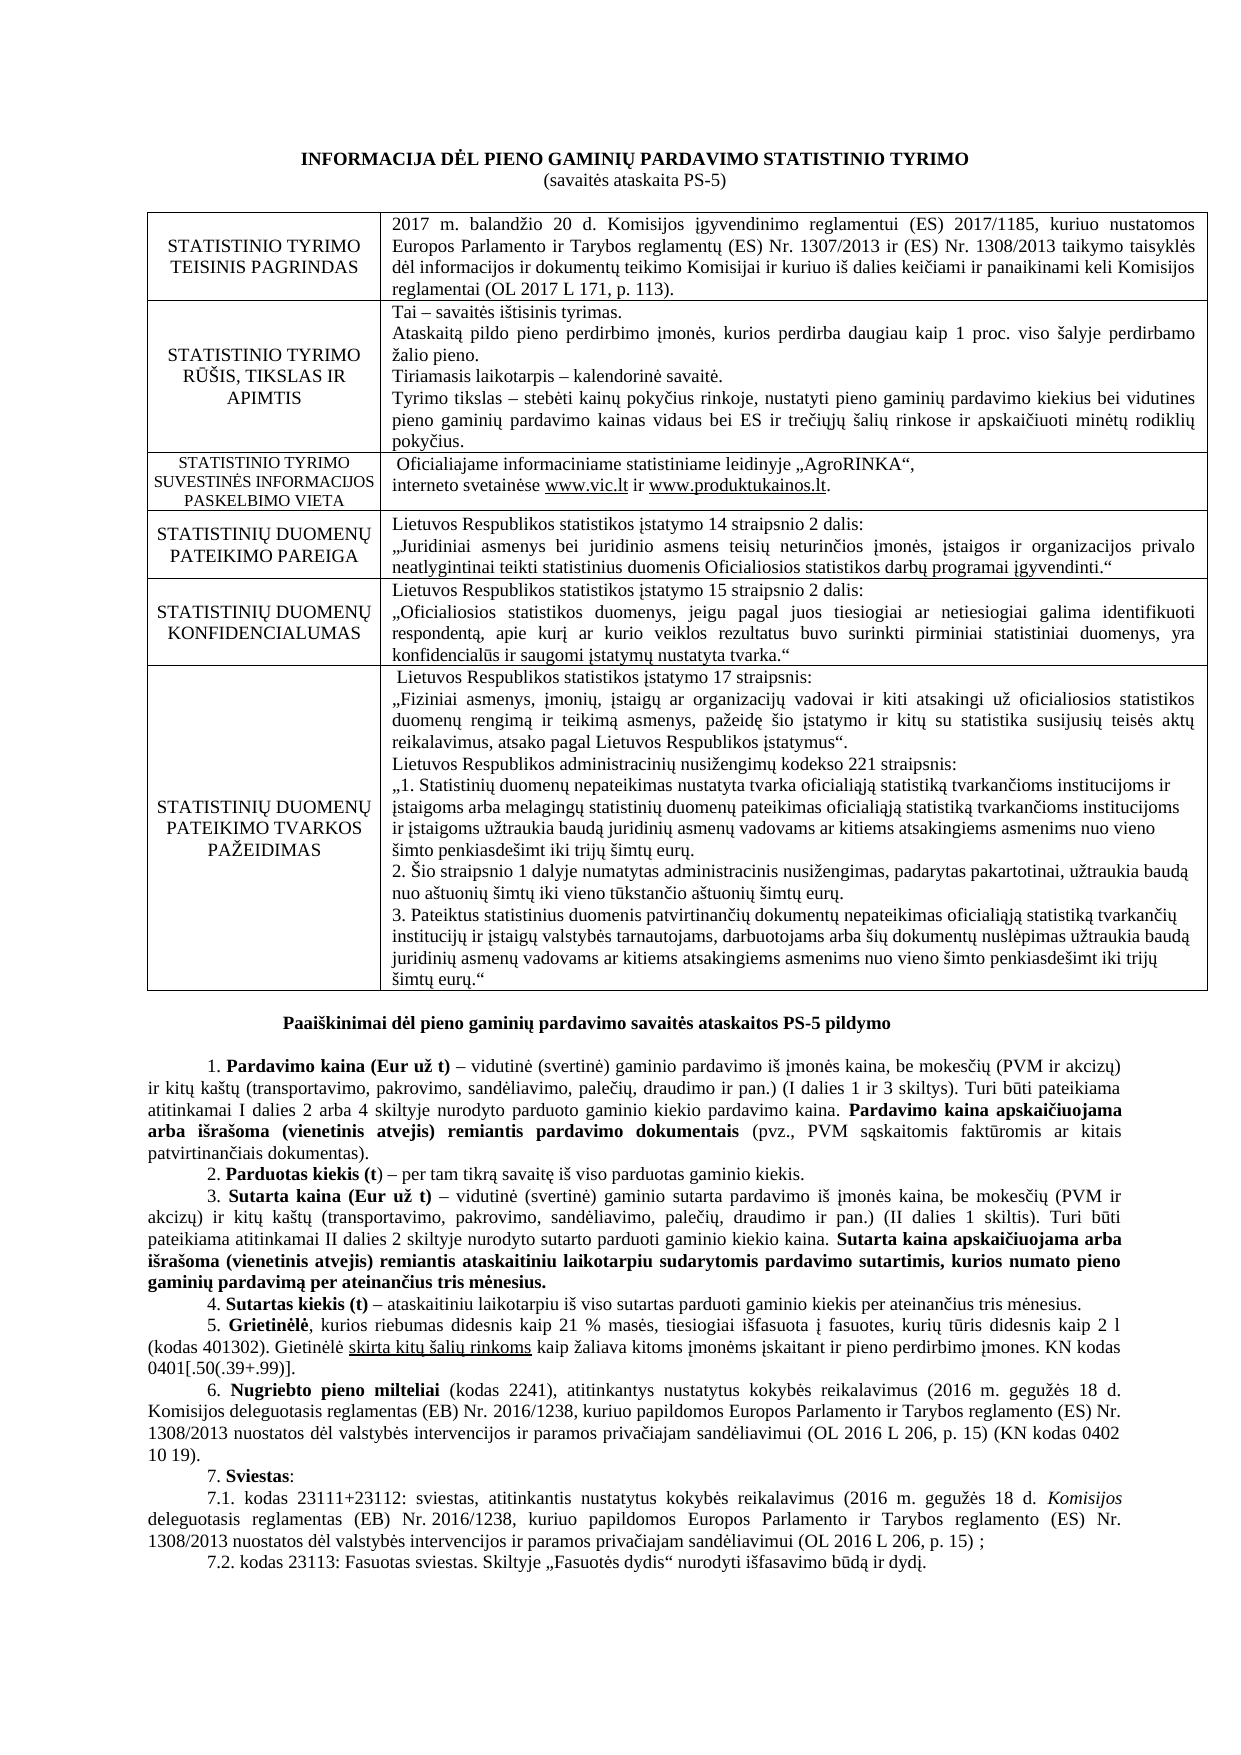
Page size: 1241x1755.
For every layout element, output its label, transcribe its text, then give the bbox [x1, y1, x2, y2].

table_cell Lietuvos Respublikos statistikos įstatymo 15 straipsnio 2 dalis: „Oficialiosios statistikos duomenys, jeigu pagal juos tiesiogiai ar netiesiogiai galima identifikuoti respondentą, apie kurį ar kurio veiklos rezultatus buvo surinkti pirminiai statistiniai duomenys, yra konfidencialūs ir saugomi įstatymų nustatyta tvarka.“ [381, 579, 1207, 665]
text 7.2. kodas 23113: Fasuotas sviestas. Skiltyje „Fasuotės dydis“ nurodyti išfasavimo būdą ir dydį. [148, 1551, 1122, 1573]
table_cell Lietuvos Respublikos statistikos įstatymo 14 straipsnio 2 dalis: „Juridiniai asmenys bei juridinio asmens teisių neturinčios įmonės, įstaigos ir organizacijos privalo neatlygintinai teikti statistinius duomenis Oficialiosios statistikos darbų programai įgyvendinti.“ [381, 511, 1207, 578]
table_header 2017 m. balandžio 20 d. Komisijos įgyvendinimo reglamentui (ES) 2017/1185, kuriuo nustatomos Europos Parlamento ir Tarybos reglamentų (ES) Nr. 1307/2013 ir (ES) Nr. 1308/2013 taikymo taisyklės dėl informacijos ir dokumentų teikimo Komisijai ir kuriuo iš dalies keičiami ir panaikinami keli Komisijos reglamentai (OL 2017 L 171, p. 113). [381, 213, 1207, 299]
table_cell Tai – savaitės ištisinis tyrimas. Ataskaitą pildo pieno perdirbimo įmonės, kurios perdirba daugiau kaip 1 proc. viso šalyje perdirbamo žalio pieno. Tiriamasis laikotarpis – kalendorinė savaitė. Tyrimo tikslas – stebėti kainų pokyčius rinkoje, nustatyti pieno gaminių pardavimo kiekius bei vidutines pieno gaminių pardavimo kainas vidaus bei ES ir trečiųjų šalių rinkose ir apskaičiuoti minėtų rodiklių pokyčius. [381, 301, 1207, 452]
table_cell STATISTINIŲ DUOMENŲ KONFIDENCIALUMAS [148, 579, 380, 665]
table_cell STATISTINIO TYRIMO RŪŠIS, TIKSLAS IR APIMTIS [148, 301, 380, 452]
table_cell STATISTINIŲ DUOMENŲ PATEIKIMO TVARKOS PAŽEIDIMAS [148, 666, 380, 990]
text INFORMACIJA DĖL PIENO GAMINIŲ PARDAVIMO STATISTINIO TYRIMO [148, 148, 1122, 169]
table_cell Oficialiajame informaciniame statistiniame leidinyje „AgroRINKA“, interneto svetainėse www.vic.lt ir www.produktukainos.lt. [381, 453, 1207, 510]
table_cell Lietuvos Respublikos statistikos įstatymo 17 straipsnis: „Fiziniai asmenys, įmonių, įstaigų ar organizacijų vadovai ir kiti atsakingi už oficialiosios statistikos duomenų rengimą ir teikimą asmenys, pažeidę šio įstatymo ir kitų su statistika susijusių teisės aktų reikalavimus, atsako pagal Lietuvos Respublikos įstatymus“. Lietuvos Respublikos administracinių nusižengimų kodekso 221 straipsnis: „1. Statistinių duomenų nepateikimas nustatyta tvarka oficialiąją statistiką tvarkančioms institucijoms ir įstaigoms arba melagingų statistinių duomenų pateikimas oficialiąją statistiką tvarkančioms institucijoms ir įstaigoms užtraukia baudą juridinių asmenų vadovams ar kitiems atsakingiems asmenims nuo vieno šimto penkiasdešimt iki trijų šimtų eurų. 2. Šio straipsnio 1 dalyje numatytas administracinis nusižengimas, padarytas pakartotinai, užtraukia baudą nuo aštuonių šimtų iki vieno tūkstančio aštuonių šimtų eurų. 3. Pateiktus statistinius duomenis patvirtinančių dokumentų nepateikimas oficialiąją statistiką tvarkančių institucijų ir įstaigų valstybės tarnautojams, darbuotojams arba šių dokumentų nuslėpimas užtraukia baudą juridinių asmenų vadovams ar kitiems atsakingiems asmenims nuo vieno šimto penkiasdešimt iki trijų šimtų eurų.“ [381, 666, 1207, 990]
text 7.1. kodas 23111+23112: sviestas, atitinkantis nustatytus kokybės reikalavimus (2016 m. gegužės 18 d. Komisijos deleguotasis reglamentas (EB) Nr. 2016/1238, kuriuo papildomos Europos Parlamento ir Tarybos reglamento (ES) Nr. 1308/2013 nuostatos dėl valstybės intervencijos ir paramos privačiajam sandėliavimui (OL 2016 L 206, p. 15) ; [148, 1487, 1122, 1551]
text 2. Parduotas kiekis (t) – per tam tikrą savaitę iš viso parduotas gaminio kiekis. [148, 1163, 1122, 1185]
text Paaiškinimai dėl pieno gaminių pardavimo savaitės ataskaitos PS-5 pildymo [148, 1012, 1122, 1034]
table_header STATISTINIO TYRIMO TEISINIS PAGRINDAS [148, 213, 380, 299]
text 1. Pardavimo kaina (Eur už t) – vidutinė (svertinė) gaminio pardavimo iš įmonės kaina, be mokesčių (PVM ir akcizų) ir kitų kaštų (transportavimo, pakrovimo, sandėliavimo, palečių, draudimo ir pan.) (I dalies 1 ir 3 skiltys). Turi būti pateikiama atitinkamai I dalies 2 arba 4 skiltyje nurodyto parduoto gaminio kiekio pardavimo kaina. Pardavimo kaina apskaičiuojama arba išrašoma (vienetinis atvejis) remiantis pardavimo dokumentais (pvz., PVM sąskaitomis faktūromis ar kitais patvirtinančiais dokumentas). [148, 1055, 1122, 1163]
text 7. Sviestas: [148, 1465, 1122, 1487]
text 5. Grietinėlė, kurios riebumas didesnis kaip 21 % masės, tiesiogiai išfasuota į fasuotes, kurių tūris didesnis kaip 2 l (kodas 401302). Gietinėlė skirta kitų šalių rinkoms kaip žaliava kitoms įmonėms įskaitant ir pieno perdirbimo įmones. KN kodas 0401[.50(.39+.99)]. [148, 1314, 1122, 1379]
table_cell STATISTINIO TYRIMO SUVESTINĖS INFORMACIJOS PASKELBIMO VIETA [148, 453, 380, 510]
text 3. Sutarta kaina (Eur už t) – vidutinė (svertinė) gaminio sutarta pardavimo iš įmonės kaina, be mokesčių (PVM ir akcizų) ir kitų kaštų (transportavimo, pakrovimo, sandėliavimo, palečių, draudimo ir pan.) (II dalies 1 skiltis). Turi būti pateikiama atitinkamai II dalies 2 skiltyje nurodyto sutarto parduoti gaminio kiekio kaina. Sutarta kaina apskaičiuojama arba išrašoma (vienetinis atvejis) remiantis ataskaitiniu laikotarpiu sudarytomis pardavimo sutartimis, kurios numato pieno gaminių pardavimą per ateinančius tris mėnesius. [148, 1185, 1122, 1293]
text 4. Sutartas kiekis (t) – ataskaitiniu laikotarpiu iš viso sutartas parduoti gaminio kiekis per ateinančius tris mėnesius. [148, 1293, 1122, 1314]
text 6. Nugriebto pieno milteliai (kodas 2241), atitinkantys nustatytus kokybės reikalavimus (2016 m. gegužės 18 d. Komisijos deleguotasis reglamentas (EB) Nr. 2016/1238, kuriuo papildomos Europos Parlamento ir Tarybos reglamento (ES) Nr. 1308/2013 nuostatos dėl valstybės intervencijos ir paramos privačiajam sandėliavimui (OL 2016 L 206, p. 15) (KN kodas 0402 10 19). [148, 1379, 1122, 1465]
table_cell STATISTINIŲ DUOMENŲ PATEIKIMO PAREIGA [148, 511, 380, 578]
text (savaitės ataskaita PS-5) [148, 169, 1122, 191]
